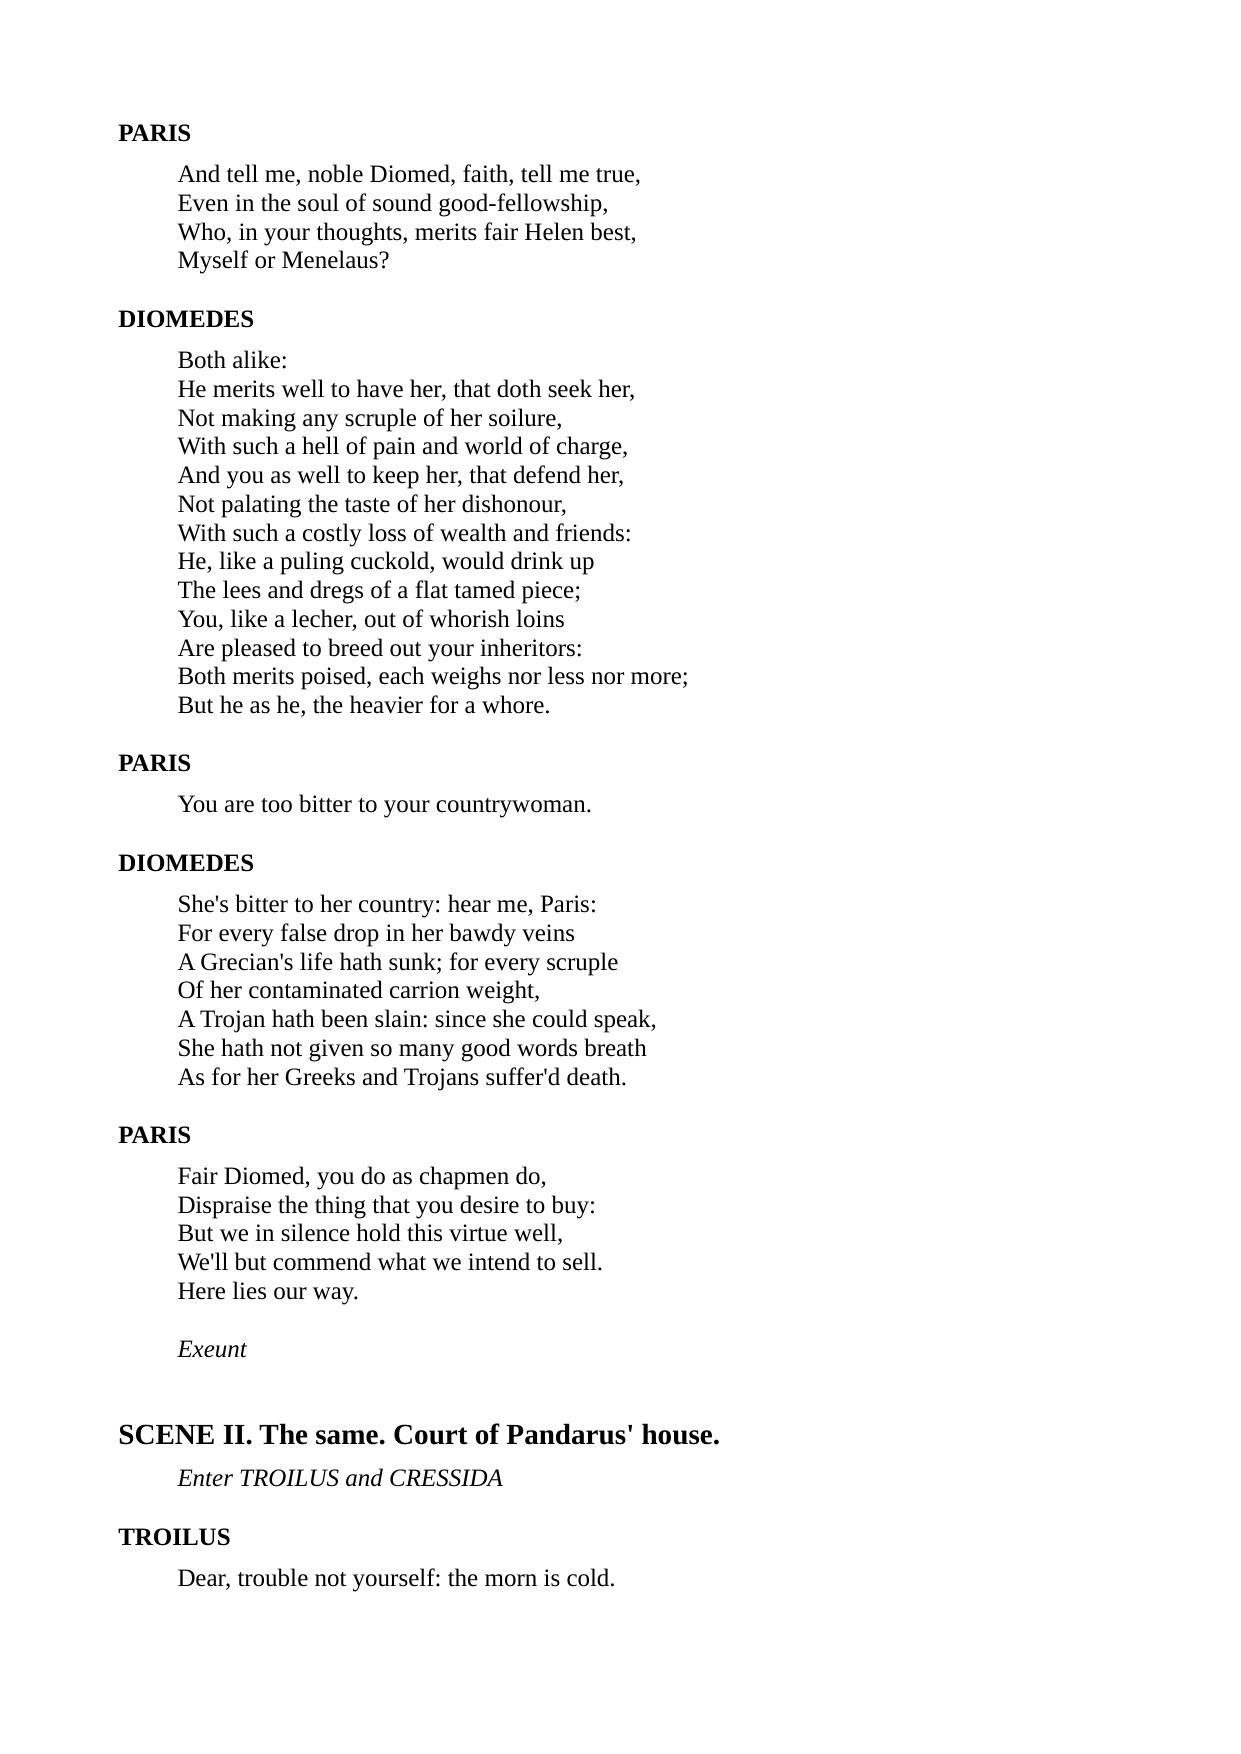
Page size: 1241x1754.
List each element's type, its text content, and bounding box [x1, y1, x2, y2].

text Exeunt [177, 1334, 1063, 1363]
text PARIS [118, 1120, 1122, 1148]
text Dear, trouble not yourself: the morn is cold. [177, 1563, 1063, 1592]
text Enter TROILUS and CRESSIDA [177, 1463, 1063, 1492]
text You are too bitter to your countrywoman. [177, 789, 1063, 818]
text TROILUS [118, 1522, 1122, 1551]
text Both alike: He merits well to have her, that doth seek her, Not making any scruple of her soilure, With such a hell of pain and world of charge, And you as well to keep her, that defend her, Not palating the taste of her dishonour, With such a costly loss of wealth and friends: He, like a puling cuckold, would drink up The lees and dregs of a flat tamed piece; You, like a lecher, out of whorish loins Are pleased to breed out your inheritors: Both merits poised, each weighs nor less nor more; But he as he, the heavier for a whore. [177, 345, 1063, 719]
text DIOMEDES [118, 304, 1122, 333]
text Fair Diomed, you do as chapmen do, Dispraise the thing that you desire to buy: But we in silence hold this virtue well, We'll but commend what we intend to sell. Here lies our way. [177, 1161, 1063, 1305]
text PARIS [118, 118, 1122, 147]
text And tell me, noble Diomed, faith, tell me true, Even in the soul of sound good-fellowship, Who, in your thoughts, merits fair Helen best, Myself or Menelaus? [177, 159, 1063, 274]
text PARIS [118, 748, 1122, 777]
subtitle SCENE II. The same. Court of Pandarus' house. [118, 1417, 1122, 1451]
text She's bitter to her country: hear me, Paris: For every false drop in her bawdy veins A Grecian's life hath sunk; for every scruple Of her contaminated carrion weight, A Trojan hath been slain: since she could speak, She hath not given so many good words breath As for her Greeks and Trojans suffer'd death. [177, 889, 1063, 1090]
text DIOMEDES [118, 848, 1122, 877]
